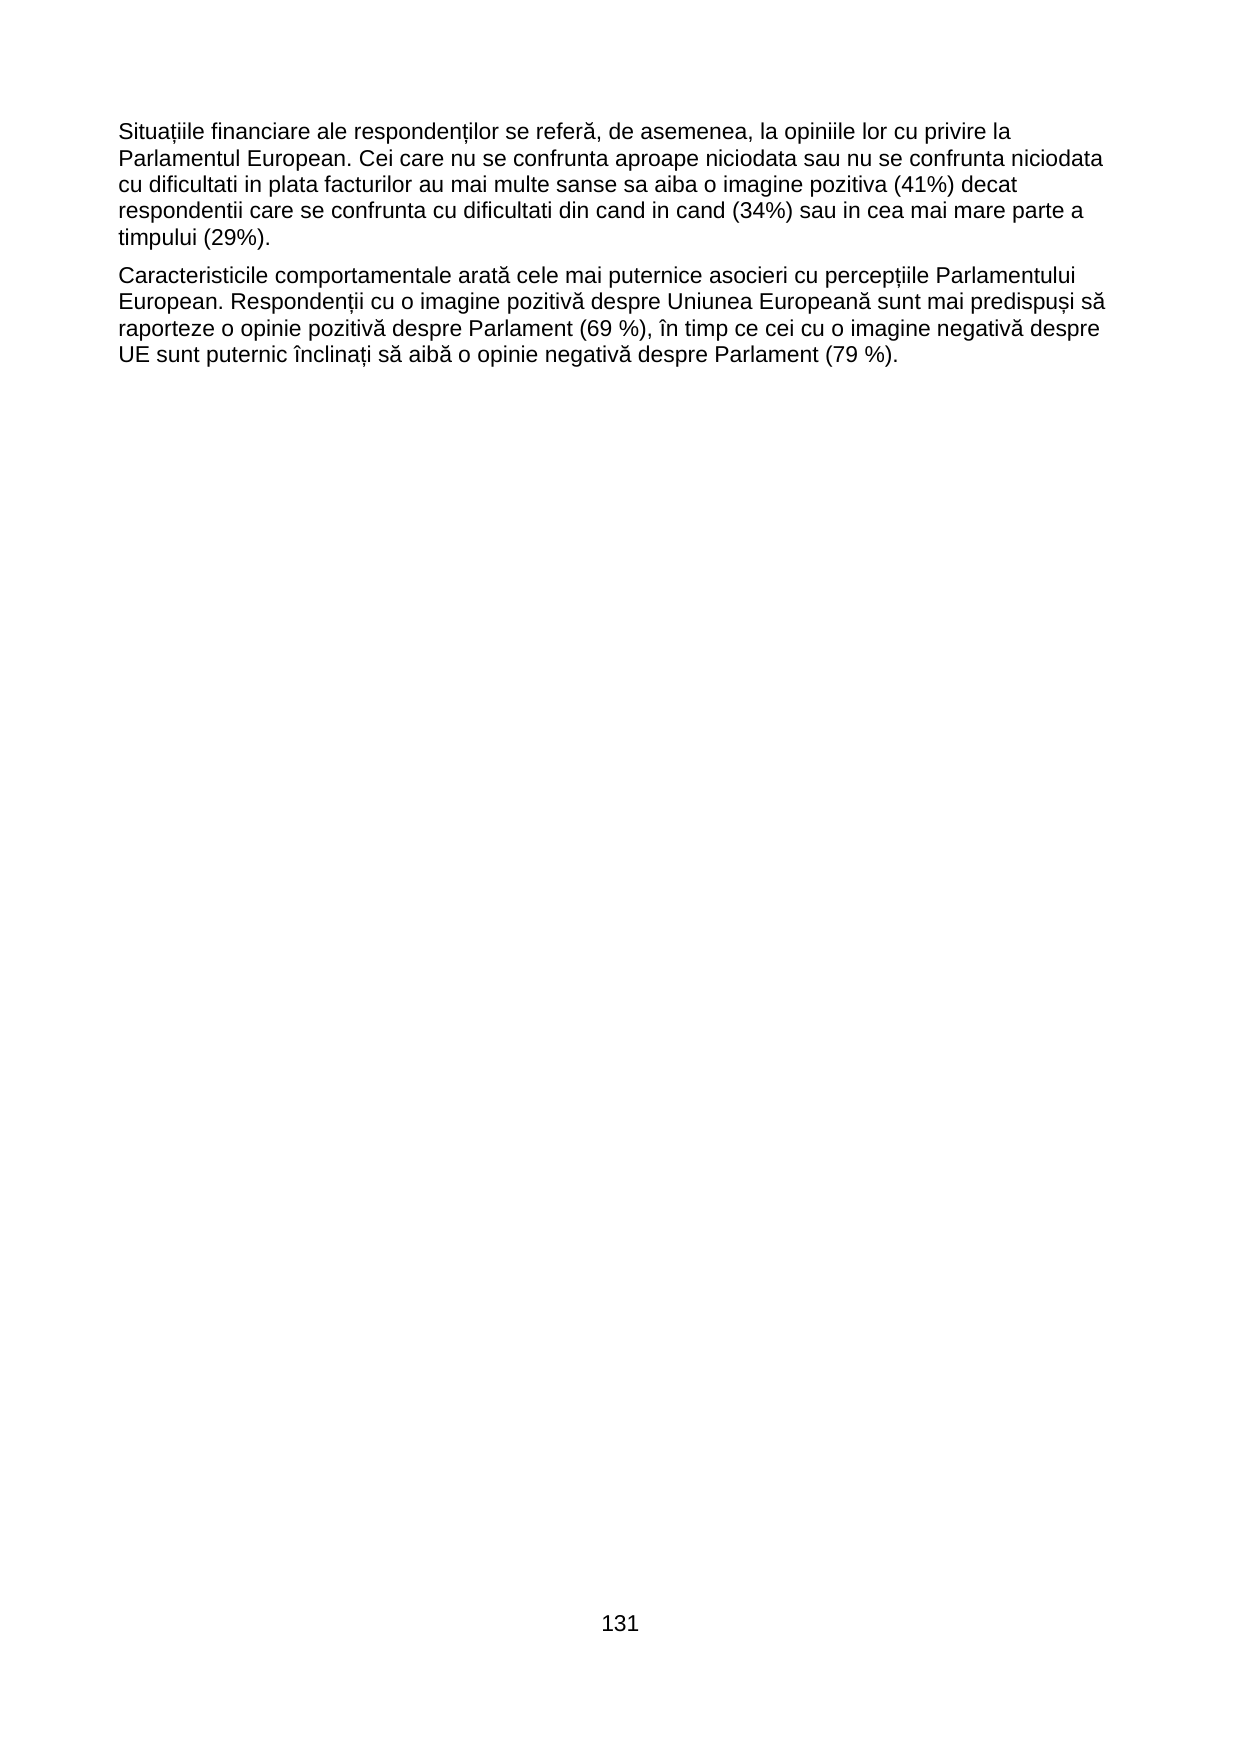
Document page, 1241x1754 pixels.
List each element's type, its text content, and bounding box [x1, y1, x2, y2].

text Caracteristicile comportamentale arată cele mai puternice asocieri cu percepțiile Parlamentului European. Respondenții cu o imagine pozitivă despre Uniunea Europeană sunt mai predispuși să raporteze o opinie pozitivă despre Parlament (69 %), în timp ce cei cu o imagine negativă despre UE sunt puternic înclinați să aibă o opinie negativă despre Parlament (79 %). [118, 262, 1122, 367]
text Situațiile financiare ale respondenților se referă, de asemenea, la opiniile lor cu privire la Parlamentul European. Cei care nu se confrunta aproape niciodata sau nu se confrunta niciodata cu dificultati in plata facturilor au mai multe sanse sa aiba o imagine pozitiva (41%) decat respondentii care se confrunta cu dificultati din cand in cand (34%) sau in cea mai mare parte a timpului (29%). [118, 118, 1122, 250]
